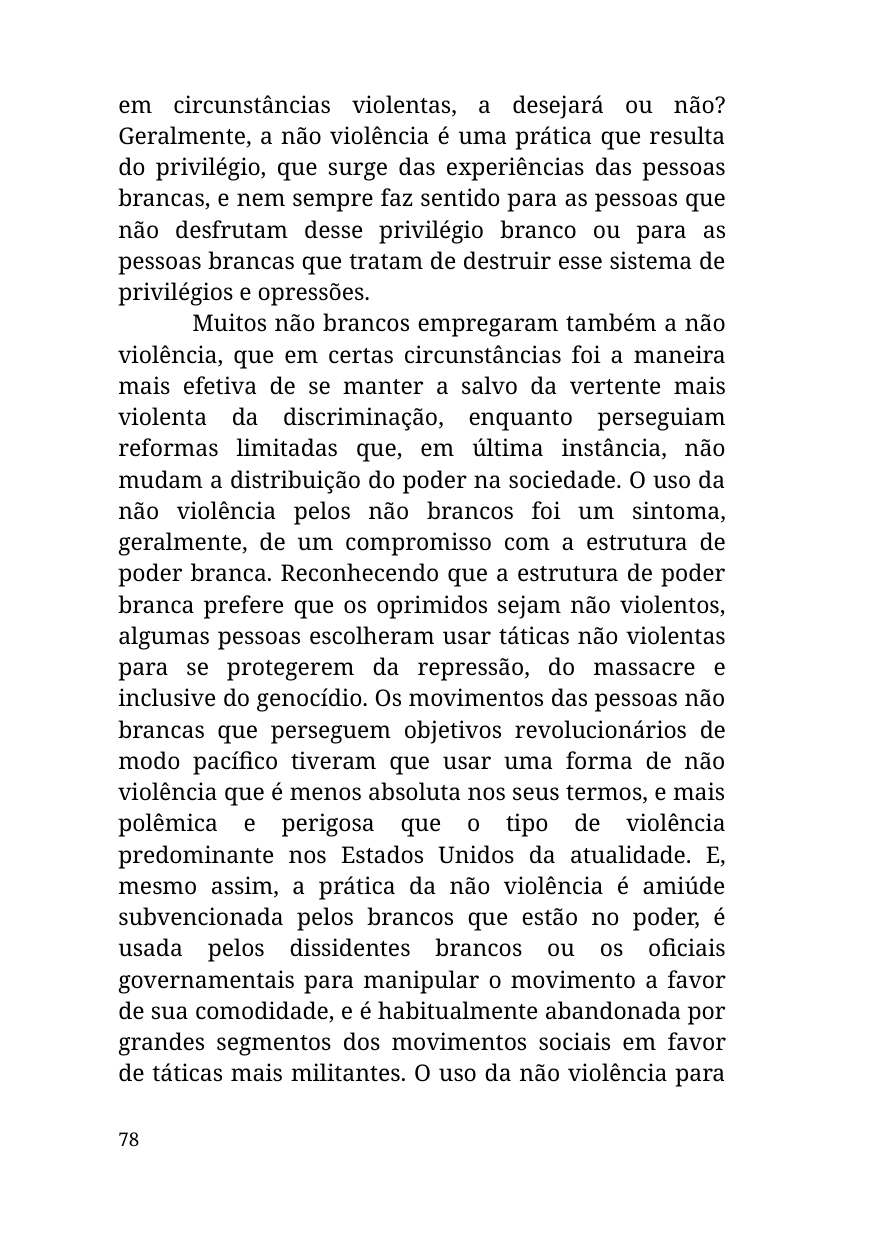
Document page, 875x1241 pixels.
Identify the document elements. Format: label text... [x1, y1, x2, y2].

text em circunstâncias violentas, a desejará ou não? Geralmente, a não violência é uma prática que resulta do privilégio, que surge das experiências das pessoas brancas, e nem sempre faz sentido para as pessoas que não desfrutam desse privilégio branco ou para as pessoas brancas que tratam de destruir esse sistema de privilégios e opressões. [118, 88, 726, 307]
text Muitos não brancos empregaram também a não violência, que em certas circunstâncias foi a maneira mais efetiva de se manter a salvo da vertente mais violenta da discriminação, enquanto perseguiam reformas limitadas que, em última instância, não mudam a distribuição do poder na sociedade. O uso da não violência pelos não brancos foi um sintoma, geralmente, de um compromisso com a estrutura de poder branca. Reconhecendo que a estrutura de poder branca prefere que os oprimidos sejam não violentos, algumas pessoas escolheram usar táticas não violentas para se protegerem da repressão, do massacre e inclusive do genocídio. Os movimentos das pessoas não brancas que perseguem objetivos revolucionários de modo pacífico tiveram que usar uma forma de não violência que é menos absoluta nos seus termos, e mais polêmica e perigosa que o tipo de violência predominante nos Estados Unidos da atualidade. E, mesmo assim, a prática da não violência é amiúde subvencionada pelos brancos que estão no poder, é usada pelos dissidentes brancos ou os oficiais governamentais para manipular o movimento a favor de sua comodidade, e é habitualmente abandonada por grandes segmentos dos movimentos sociais em favor de táticas mais militantes. O uso da não violência para [118, 307, 726, 1088]
